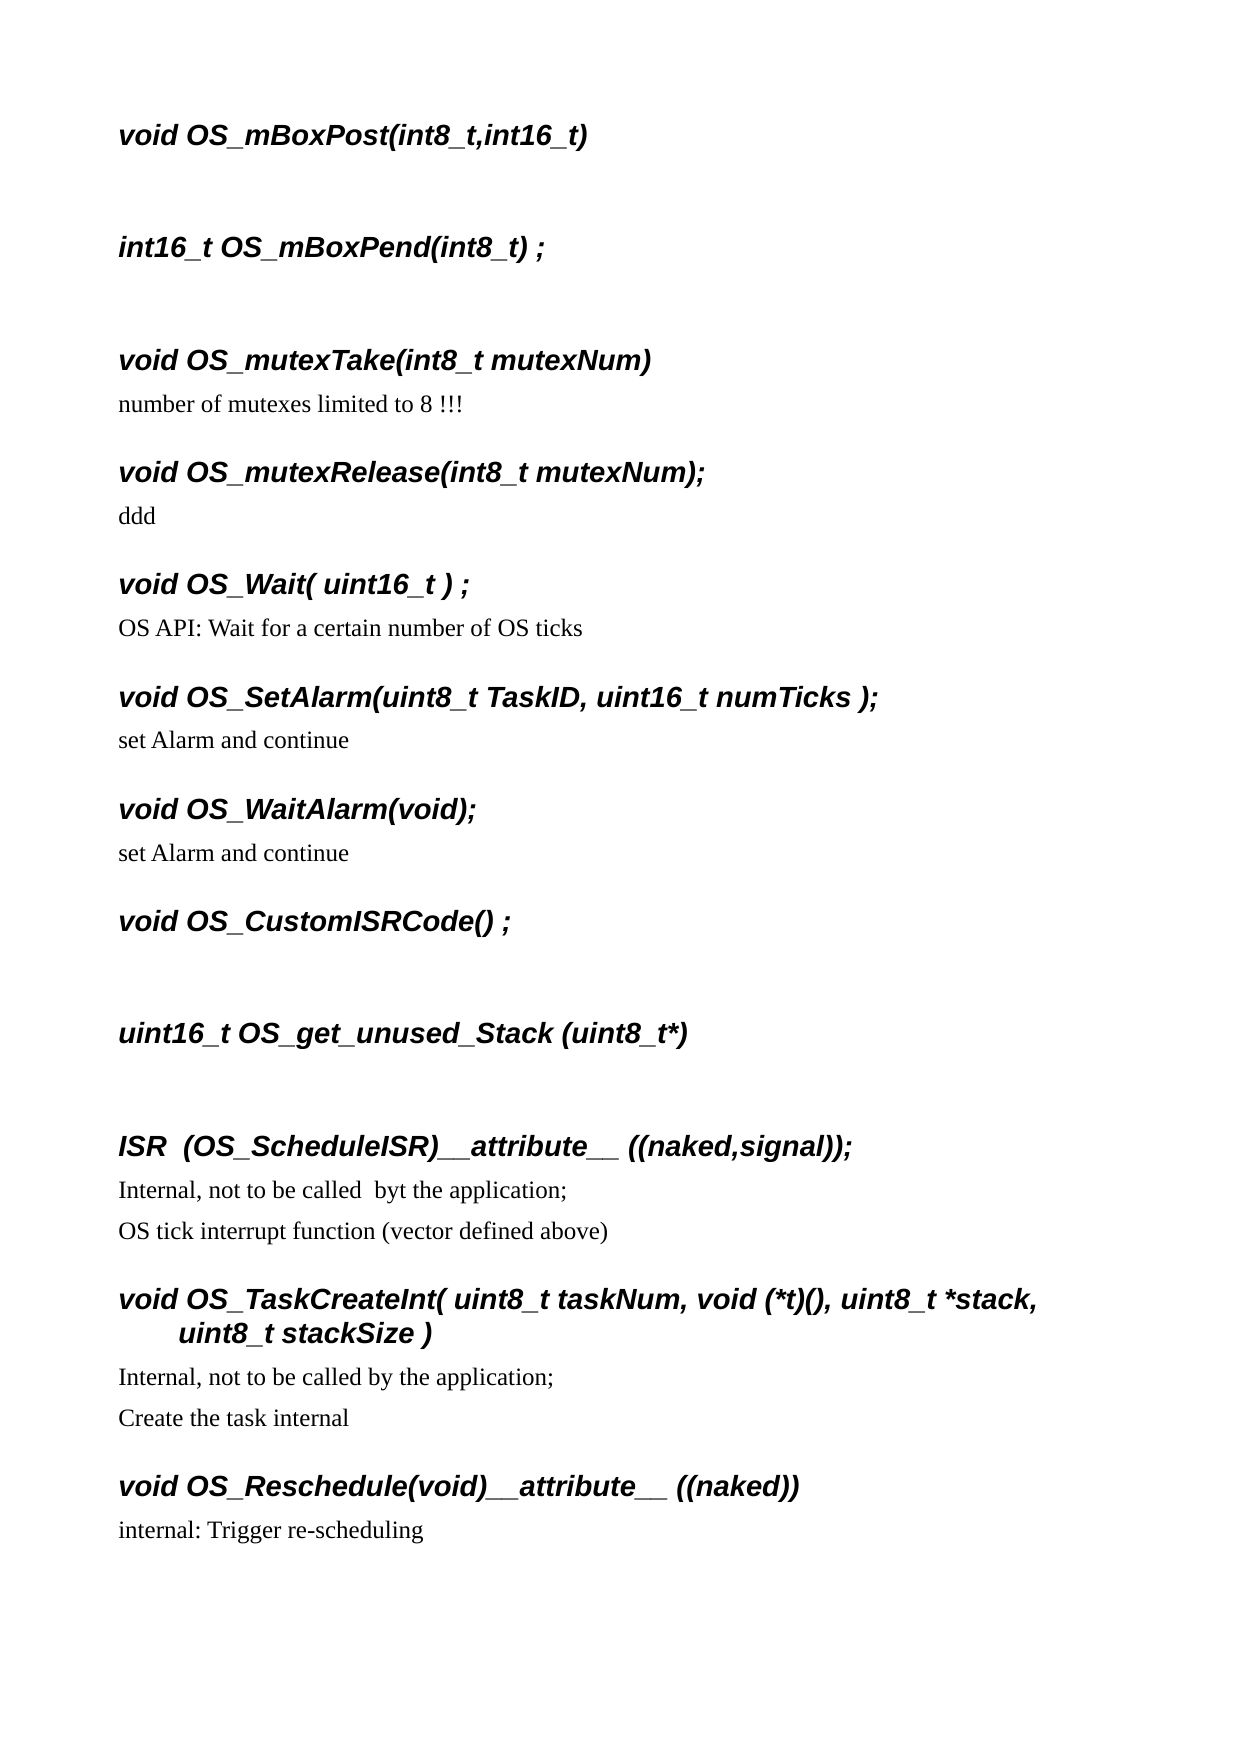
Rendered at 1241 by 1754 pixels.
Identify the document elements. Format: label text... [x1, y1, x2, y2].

text set Alarm and continue [118, 726, 1122, 754]
subtitle void OS_mBoxPost(int8_t,int16_t) [118, 118, 1122, 152]
text Internal, not to be called by the application; [118, 1362, 1122, 1391]
text Create the task internal [118, 1403, 1122, 1432]
text Internal, not to be called byt the application; [118, 1175, 1122, 1203]
subtitle ISR (OS_ScheduleISR)__attribute__ ((naked,signal)); [118, 1129, 1122, 1162]
text OS tick interrupt function (vector defined above) [118, 1216, 1122, 1245]
text ddd [118, 501, 1122, 530]
subtitle void OS_Wait( uint16_t ) ; [118, 567, 1122, 601]
text number of mutexes limited to 8 !!! [118, 389, 1122, 417]
subtitle void OS_mutexRelease(int8_t mutexNum); [118, 455, 1122, 488]
text set Alarm and continue [118, 838, 1122, 867]
subtitle void OS_SetAlarm(uint8_t TaskID, uint16_t numTicks ); [118, 679, 1122, 713]
text OS API: Wait for a certain number of OS ticks [118, 613, 1122, 642]
text internal: Trigger re-scheduling [118, 1515, 1122, 1544]
subtitle void OS_mutexTake(int8_t mutexNum) [118, 343, 1122, 376]
subtitle uint16_t OS_get_unused_Stack (uint8_t*) [118, 1016, 1122, 1050]
subtitle int16_t OS_mBoxPend(int8_t) ; [118, 230, 1122, 264]
subtitle void OS_Reschedule(void)__attribute__ ((naked)) [118, 1469, 1122, 1503]
subtitle void OS_TaskCreateInt( uint8_t taskNum, void (*t)(), uint8_t *stack, uint8_t stackSize ) [118, 1282, 1122, 1349]
subtitle void OS_CustomISRCode() ; [118, 904, 1122, 938]
subtitle void OS_WaitAlarm(void); [118, 792, 1122, 825]
